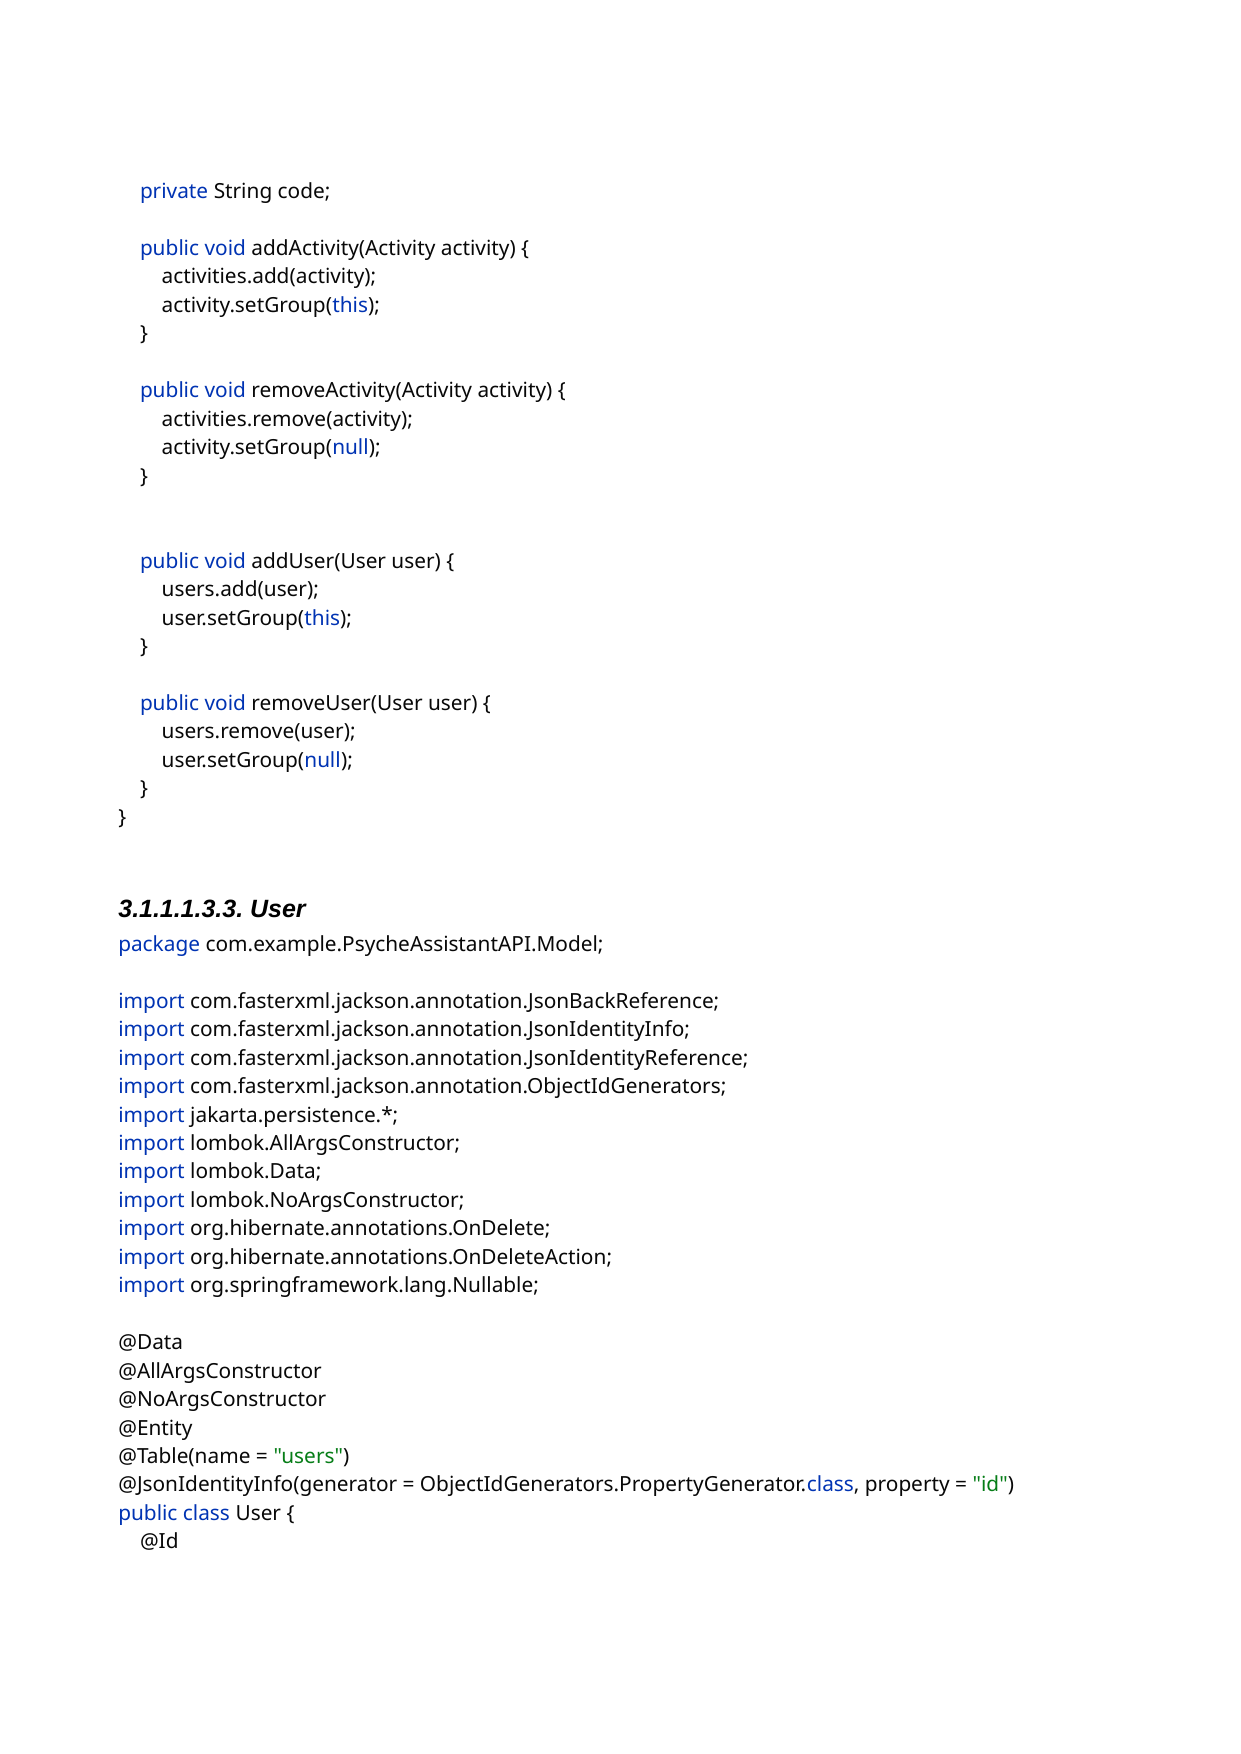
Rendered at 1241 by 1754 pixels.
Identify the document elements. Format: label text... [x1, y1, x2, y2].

text private String code; public void addActivity(Activity activity) { activities.add(activity); activity.setGroup(this); } public void removeActivity(Activity activity) { activities.remove(activity); activity.setGroup(null); } public void addUser(User user) { users.add(user); user.setGroup(this); } public void removeUser(User user) { users.remove(user); user.setGroup(null); } } [118, 176, 1122, 859]
subtitle 3.1.1.1.3.3. User [118, 894, 1122, 923]
text package com.example.PsycheAssistantAPI.Model; import com.fasterxml.jackson.annotation.JsonBackReference; import com.fasterxml.jackson.annotation.JsonIdentityInfo; import com.fasterxml.jackson.annotation.JsonIdentityReference; import com.fasterxml.jackson.annotation.ObjectIdGenerators; import jakarta.persistence.*; import lombok.AllArgsConstructor; import lombok.Data; import lombok.NoArgsConstructor; import org.hibernate.annotations.OnDelete; import org.hibernate.annotations.OnDeleteAction; import org.springframework.lang.Nullable; @Data @AllArgsConstructor @NoArgsConstructor @Entity @Table(name = "users") @JsonIdentityInfo(generator = ObjectIdGenerators.PropertyGenerator.class, property = "id") public class User { @Id [118, 929, 1122, 1555]
